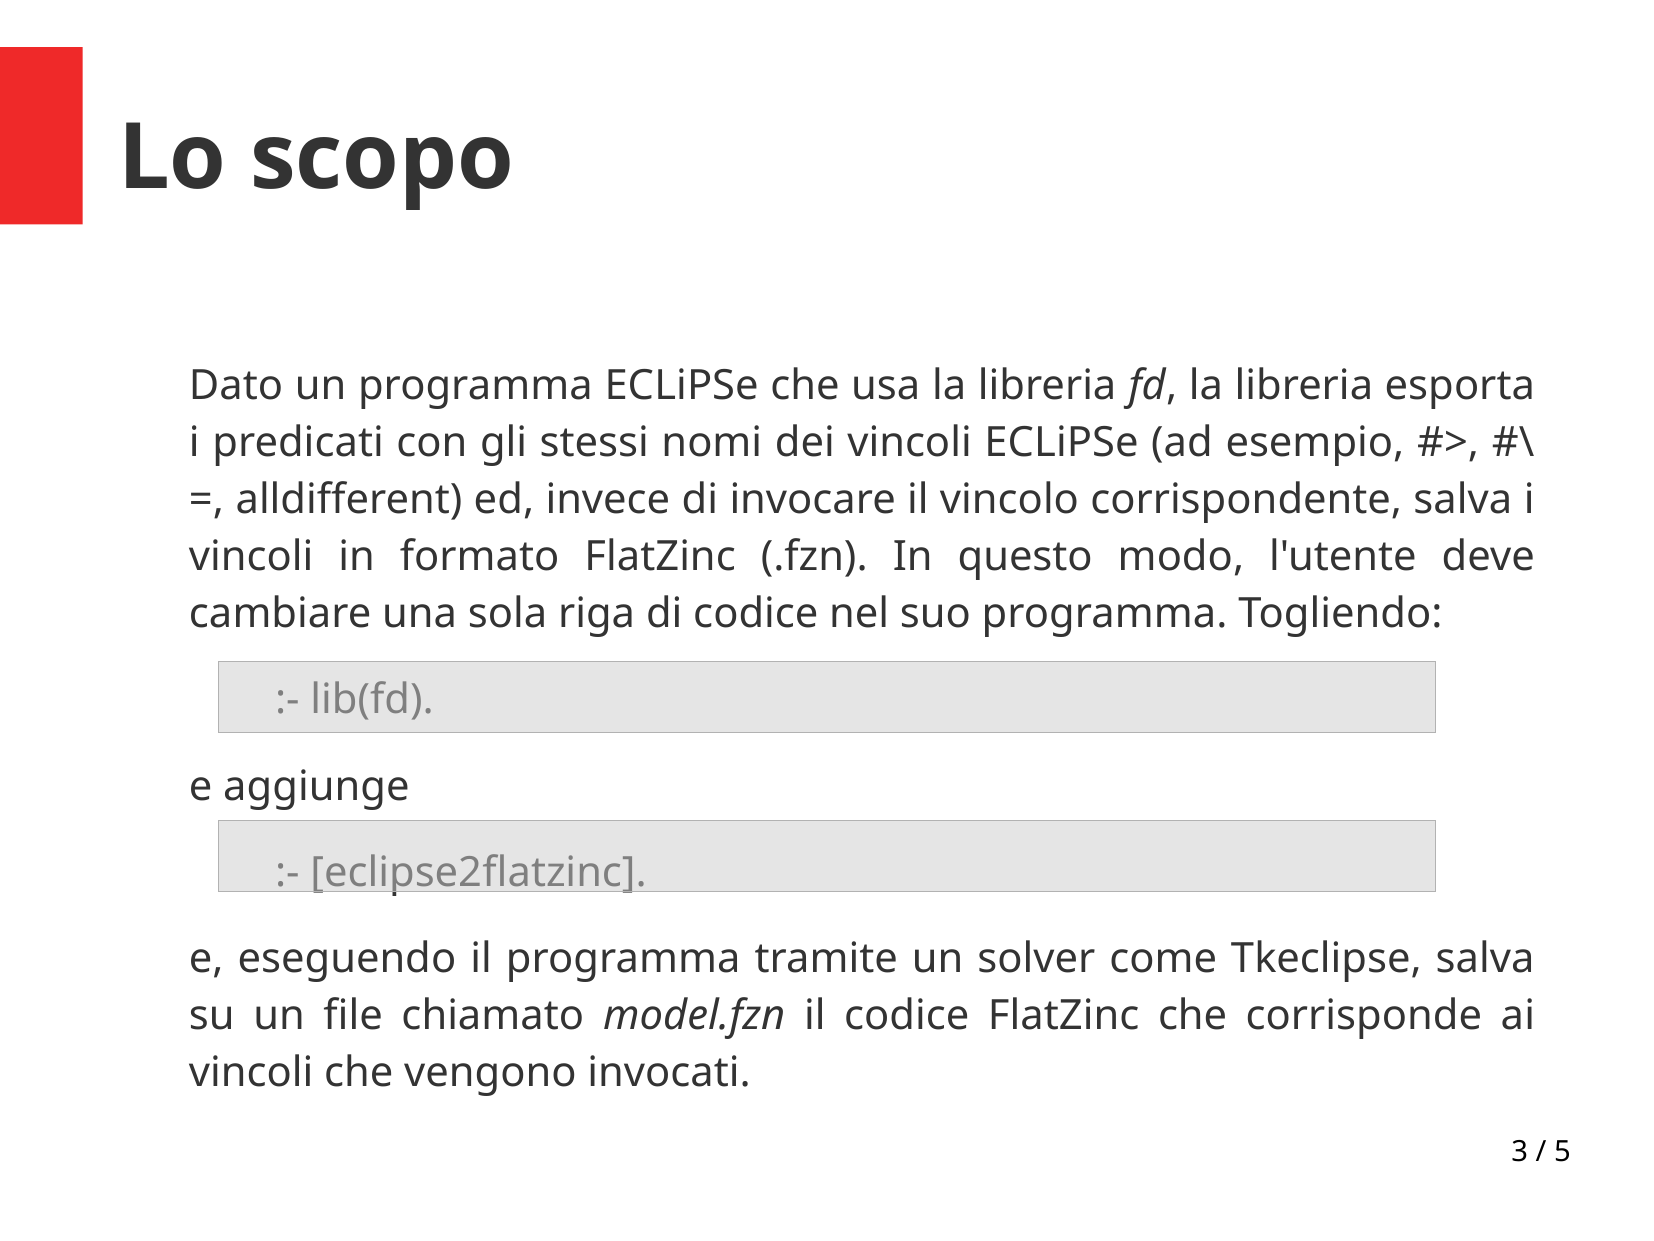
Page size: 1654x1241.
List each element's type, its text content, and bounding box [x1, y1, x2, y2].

list Dato un programma ECLiPSe che usa la libreria fd, la libreria esporta i predicati con gli stessi nomi dei vincoli ECLiPSe (ad esempio, #>, #\=, alldifferent) ed, invece di invocare il vincolo corrispondente, salva i vincoli in formato FlatZinc (.fzn). In questo modo, l'utente deve cambiare una sola riga di codice nel suo programma. Togliendo: :- lib(fd). e aggiunge :- [eclipse2flatzinc]. e, eseguendo il programma tramite un solver come Tkeclipse, salva su un file chiamato model.fzn il codice FlatZinc che corrisponde ai vincoli che vengono invocati. [118, 354, 1536, 1074]
title Lo scopo [118, 49, 1571, 257]
text_box [218, 820, 1436, 892]
text_box [218, 661, 1436, 733]
